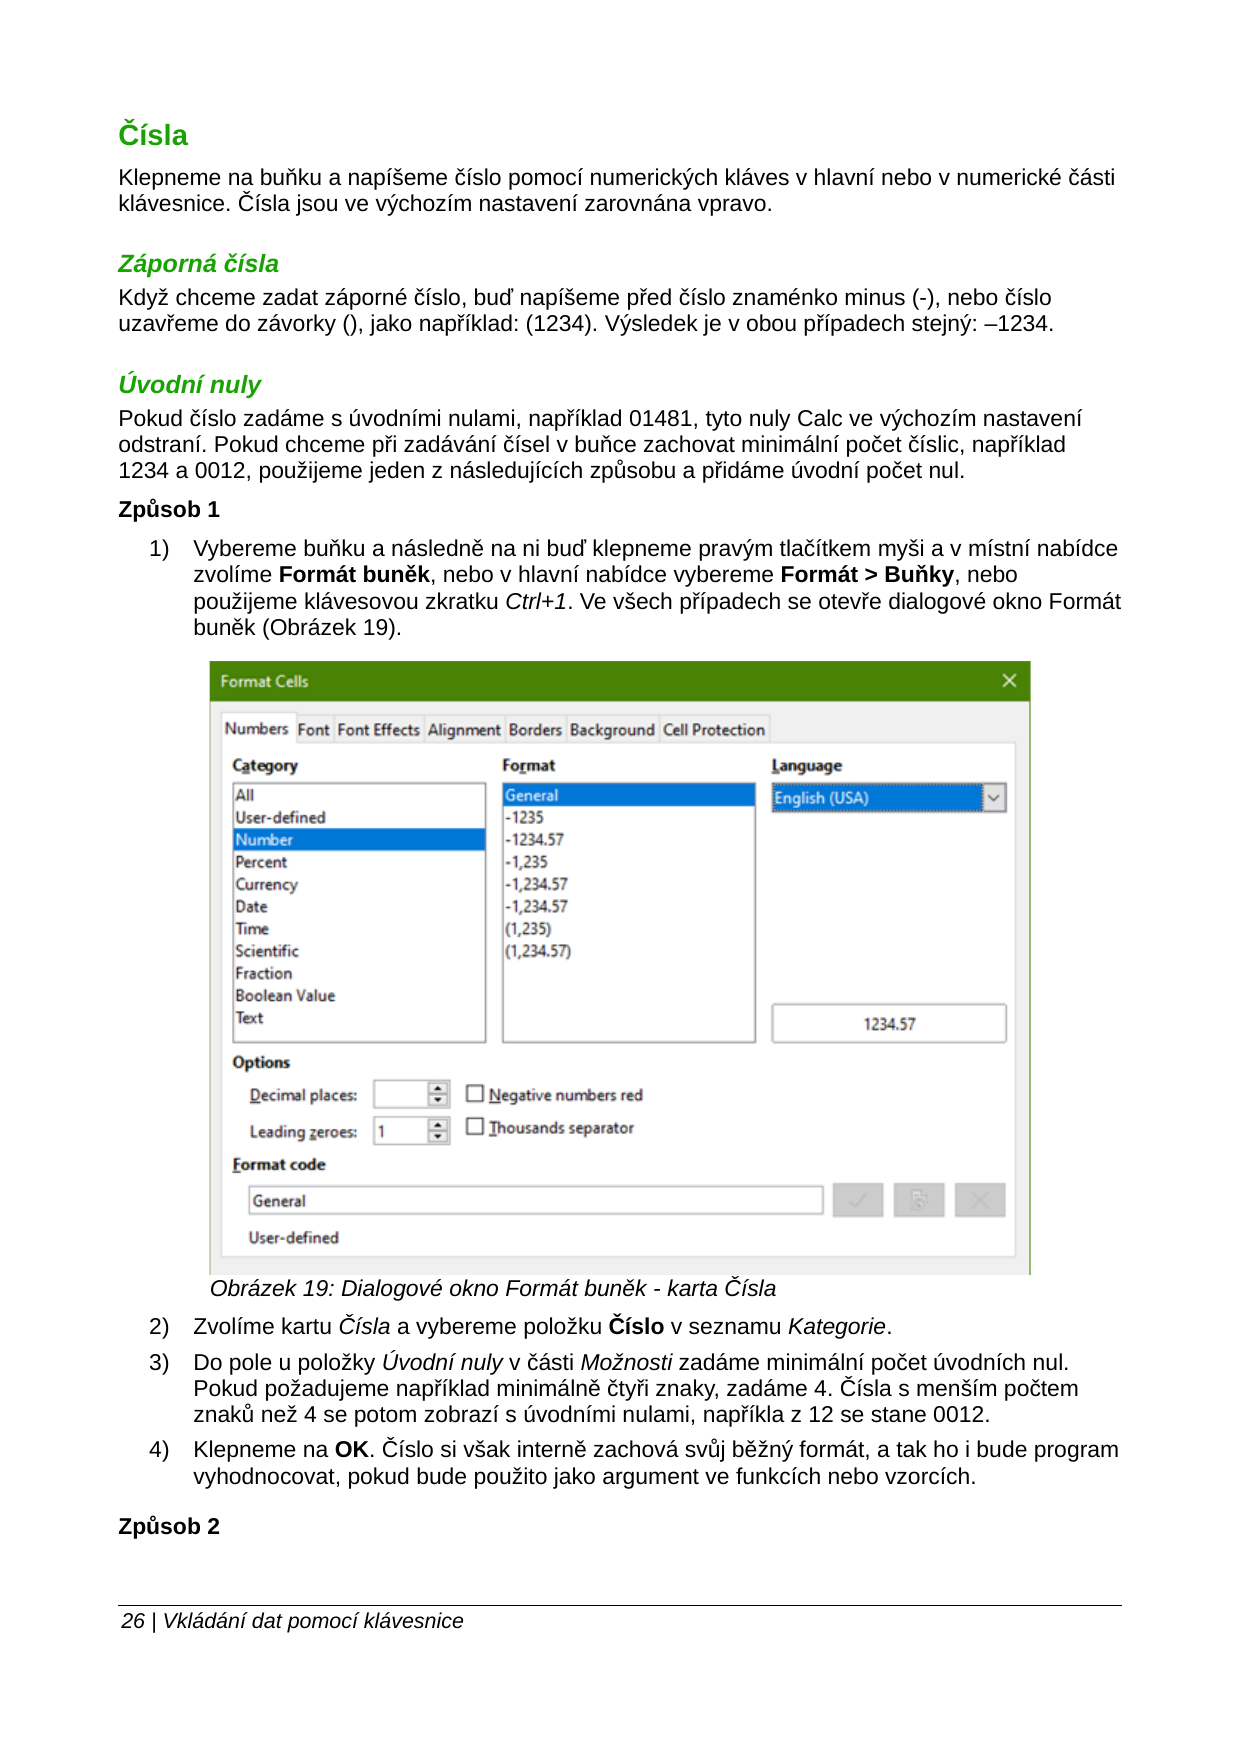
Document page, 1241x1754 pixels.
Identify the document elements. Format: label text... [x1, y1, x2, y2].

list Vybereme buňku a následně na ni buď klepneme pravým tlačítkem myši a v místní nabídce zvolíme Formát buněk, nebo v hlavní nabídce vybereme Formát > Buňky, nebo použijeme klávesovou zkratku Ctrl+1. Ve všech případech se otevře dialogové okno Formát buněk (Obrázek 19). [169, 535, 1122, 640]
list Klepneme na OK. Číslo si však interně zachová svůj běžný formát, a tak ho i bude program vyhodnocovat, pokud bude použito jako argument ve funkcích nebo vzorcích. [169, 1436, 1122, 1489]
text Způsob 2 [118, 1513, 1122, 1539]
text Pokud číslo zadáme s úvodními nulami, například 01481, tyto nuly Calc ve výchozím nastavení odstraní. Pokud chceme při zadávání čísel v buňce zachovat minimální počet číslic, například 1234 a 0012, použijeme jeden z následujících způsobu a přidáme úvodní počet nul. [118, 404, 1122, 483]
subtitle Úvodní nuly [118, 370, 1122, 398]
list Zvolíme kartu Čísla a vybereme položku Číslo v seznamu Kategorie. [169, 1313, 1122, 1339]
text Když chceme zadat záporné číslo, buď napíšeme před číslo znaménko minus (-), nebo číslo uzavřeme do závorky (), jako například: (1234). Výsledek je v obou případech stejný: –1234. [118, 284, 1122, 337]
list Do pole u položky Úvodní nuly v části Možnosti zadáme minimální počet úvodních nul. Pokud požadujeme například minimálně čtyři znaky, zadáme 4. Čísla s menším počtem znaků než 4 se potom zobrazí s úvodními nulami, napříkla z 12 se stane 0012. [169, 1348, 1122, 1427]
text Obrázek 19: Dialogové okno Formát buněk - karta Čísla [209, 1275, 1031, 1301]
subtitle Čísla [118, 118, 1122, 152]
text Způsob 1 [118, 496, 1122, 522]
text Klepneme na buňku a napíšeme číslo pomocí numerických kláves v hlavní nebo v numerické části klávesnice. Čísla jsou ve výchozím nastavení zarovnána vpravo. [118, 163, 1122, 216]
picture [209, 661, 1031, 1275]
subtitle Záporná čísla [118, 249, 1122, 278]
